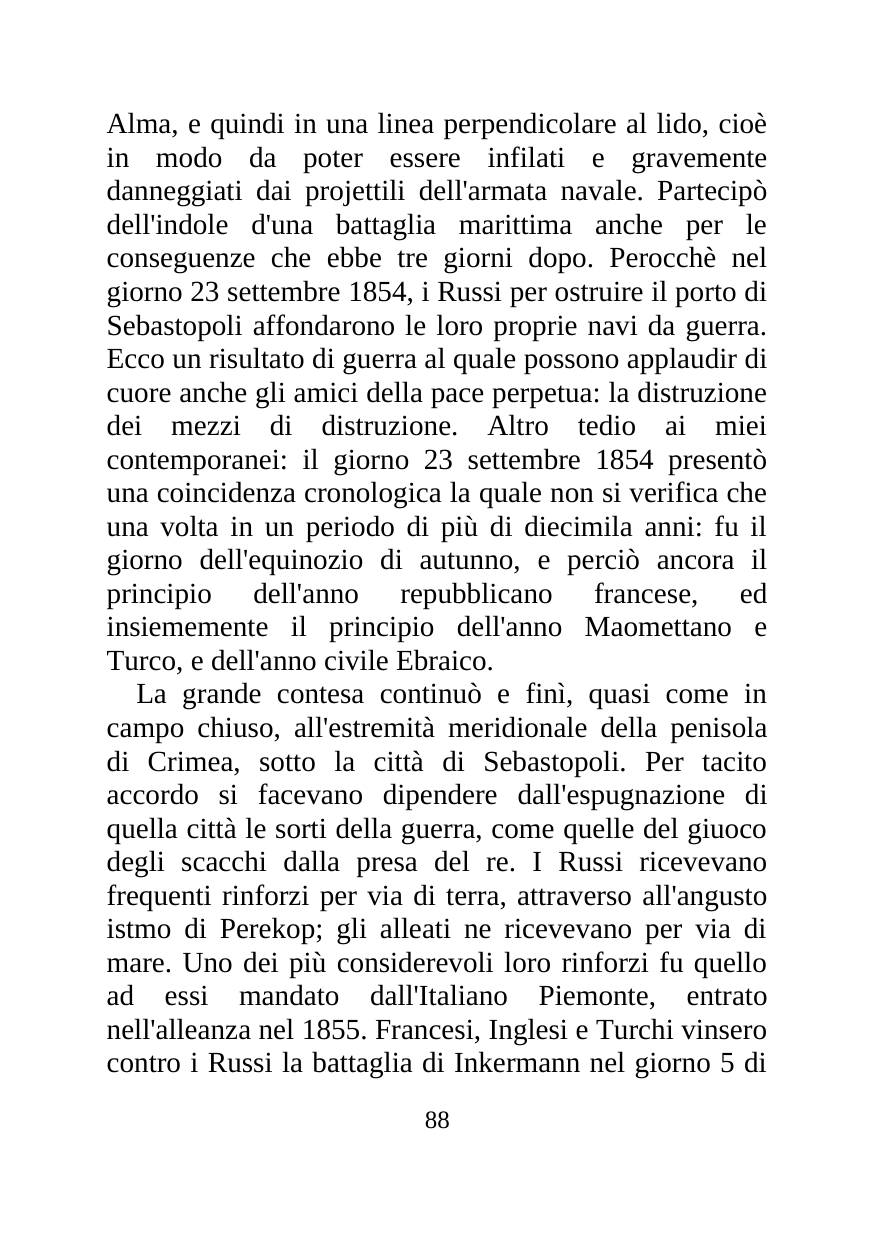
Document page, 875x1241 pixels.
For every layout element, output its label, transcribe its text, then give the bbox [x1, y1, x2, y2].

text La grande contesa continuò e finì, quasi come in campo chiuso, all'estremità meridionale della penisola di Crimea, sotto la città di Sebastopoli. Per tacito accordo si facevano dipendere dall'espugnazione di quella città le sorti della guerra, come quelle del giuoco degli scacchi dalla presa del re. I Russi ricevevano frequenti rinforzi per via di terra, attraverso all'angusto istmo di Perekop; gli alleati ne ricevevano per via di mare. Uno dei più considerevoli loro rinforzi fu quello ad essi mandato dall'Italiano Piemonte, entrato nell'alleanza nel 1855. Francesi, Inglesi e Turchi vinsero contro i Russi la battaglia di Inkermann nel giorno 5 di [106, 677, 768, 1079]
text Alma, e quindi in una linea perpendicolare al lido, cioè in modo da poter essere infilati e gravemente danneggiati dai projettili dell'armata navale. Partecipò dell'indole d'una battaglia marittima anche per le conseguenze che ebbe tre giorni dopo. Perocchè nel giorno 23 settembre 1854, i Russi per ostruire il porto di Sebastopoli affondarono le loro proprie navi da guerra. Ecco un risultato di guerra al quale possono applaudir di cuore anche gli amici della pace perpetua: la distruzione dei mezzi di distruzione. Altro tedio ai miei contemporanei: il giorno 23 settembre 1854 presentò una coincidenza cronologica la quale non si verifica che una volta in un periodo di più di diecimila anni: fu il giorno dell'equinozio di autunno, e perciò ancora il principio dell'anno repubblicano francese, ed insiememente il principio dell'anno Maomettano e Turco, e dell'anno civile Ebraico. [106, 106, 768, 677]
